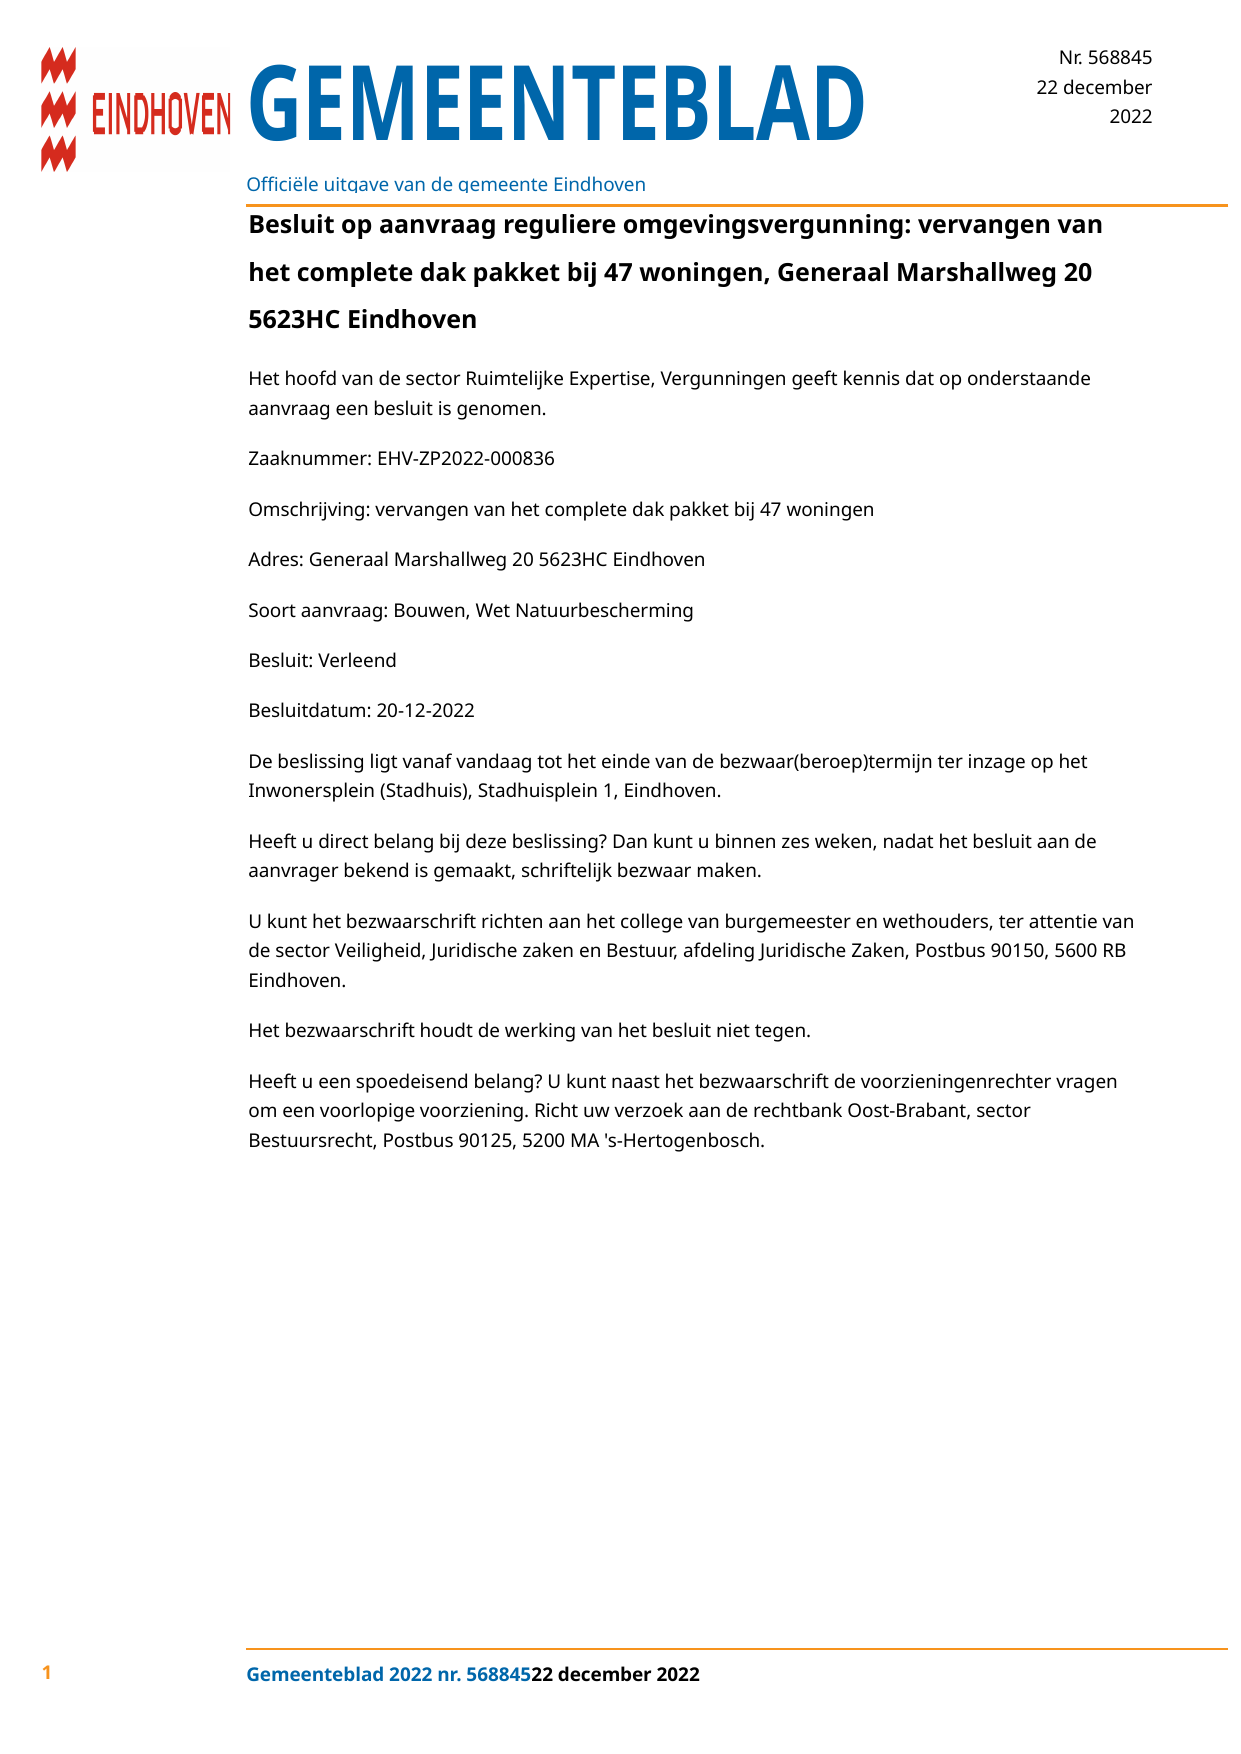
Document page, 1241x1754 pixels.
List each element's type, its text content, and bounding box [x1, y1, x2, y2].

text De beslissing ligt vanaf vandaag tot het einde van de bezwaar(beroep)termijn ter inzage op het Inwonersplein (Stadhuis), Stadhuisplein 1, Eindhoven. [248, 748, 1152, 803]
text Het hoofd van de sector Ruimtelijke Expertise, Vergunningen geeft kennis dat op onderstaande aanvraag een besluit is genomen. [248, 366, 1152, 421]
text Soort aanvraag: Bouwen, Wet Natuurbescherming [248, 597, 1152, 622]
text U kunt het bezwaarschrift richten aan het college van burgemeester en wethouders, ter attentie van de sector Veiligheid, Juridische zaken en Bestuur, afdeling Juridische Zaken, Postbus 90150, 5600 RB Eindhoven. [248, 908, 1152, 993]
text Het bezwaarschrift houdt de werking van het besluit niet tegen. [248, 1018, 1152, 1043]
text Besluit: Verleend [248, 647, 1152, 673]
text Zaaknummer: EHV-ZP2022-000836 [248, 446, 1152, 471]
picture [41, 47, 231, 172]
text Omschrijving: vervangen van het complete dak pakket bij 47 woningen [248, 496, 1152, 522]
text Besluitdatum: 20-12-2022 [248, 698, 1152, 723]
text Besluit op aanvraag reguliere omgevingsvergunning: vervangen van het complete dak pakket bij 47 woningen, Generaal Marshallweg 20 5623HC Eindhoven [248, 207, 1152, 336]
text Heeft u direct belang bij deze beslissing? Dan kunt u binnen zes weken, nadat het besluit aan de aanvrager bekend is gemaakt, schriftelijk bezwaar maken. [248, 828, 1152, 883]
text Heeft u een spoedeisend belang? U kunt naast het bezwaarschrift de voorzieningenrechter vragen om een voorlopige voorziening. Richt uw verzoek aan de rechtbank Oost-Brabant, sector Bestuursrecht, Postbus 90125, 5200 MA 's-Hertogenbosch. [248, 1068, 1152, 1153]
text Adres: Generaal Marshallweg 20 5623HC Eindhoven [248, 546, 1152, 572]
